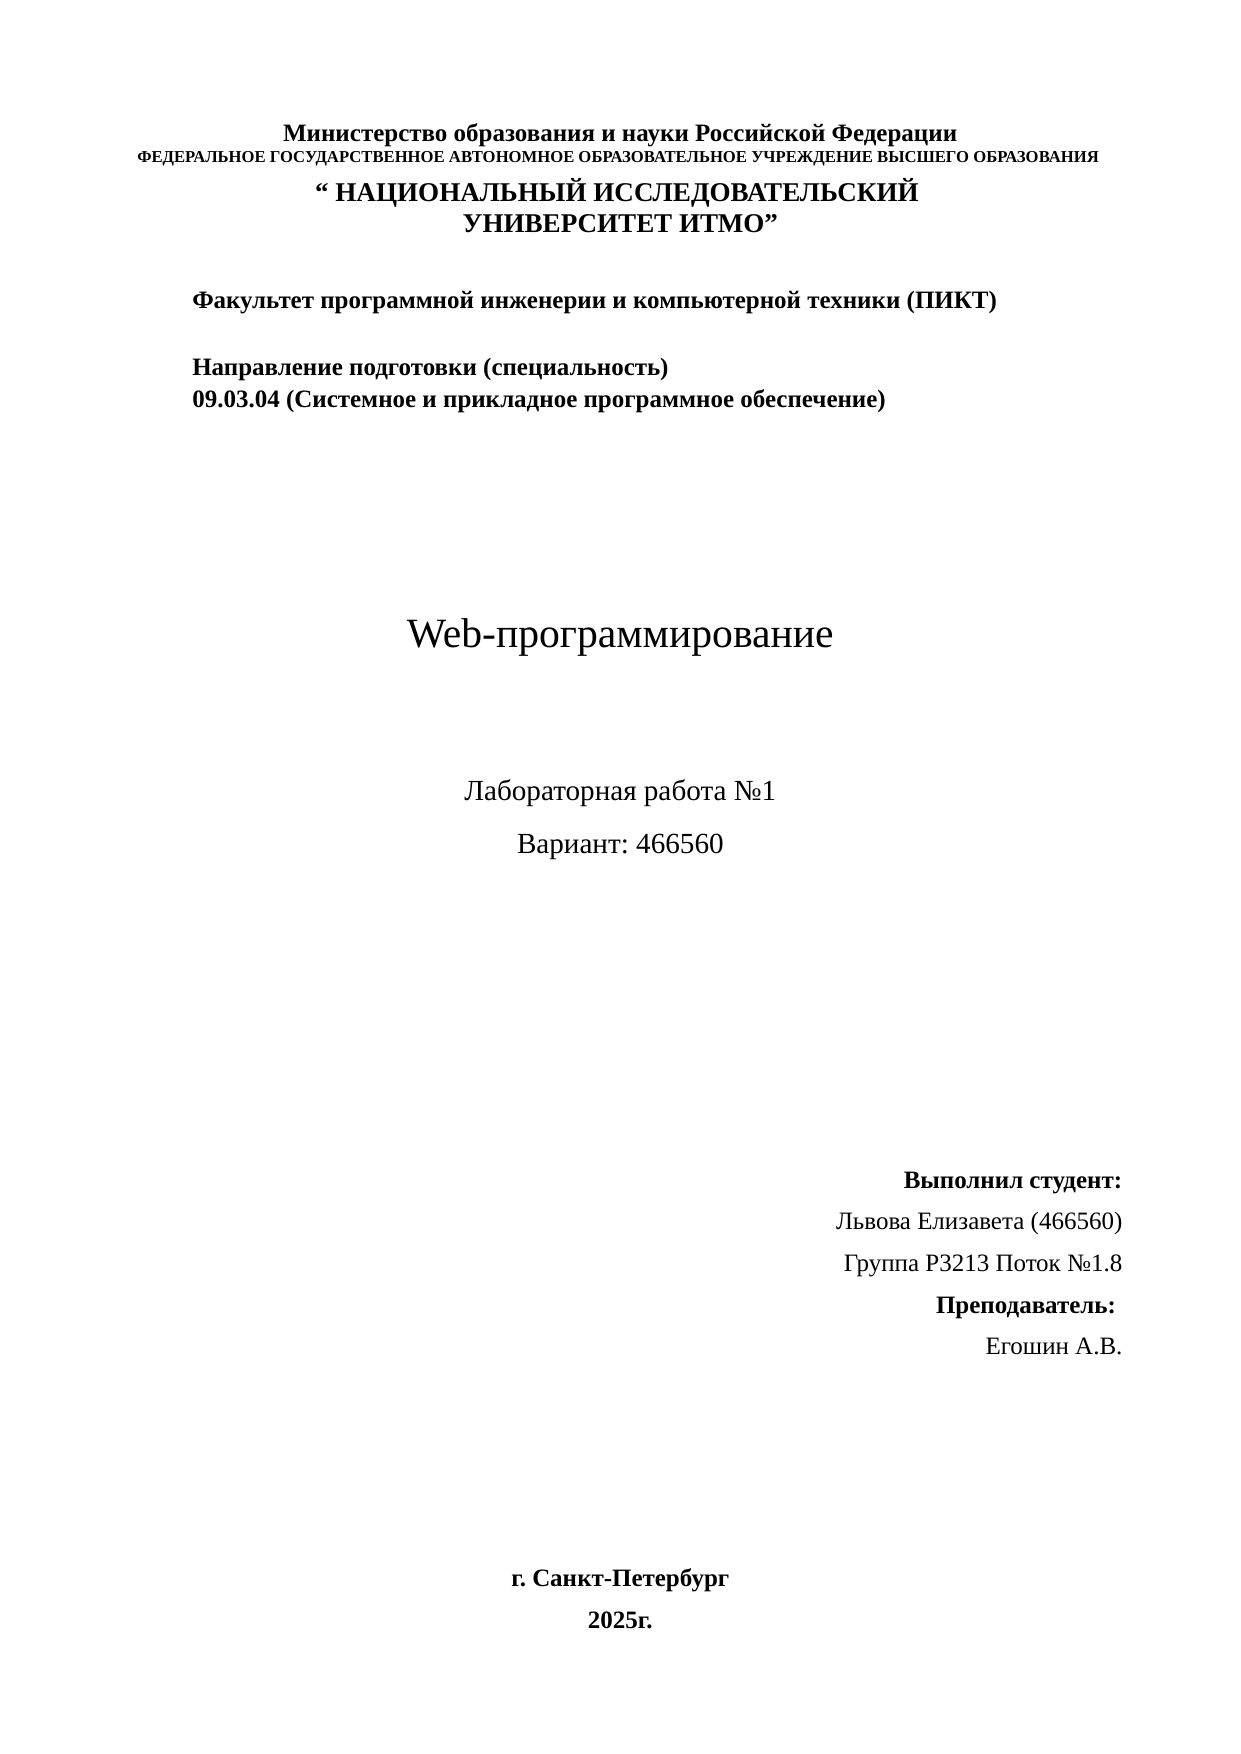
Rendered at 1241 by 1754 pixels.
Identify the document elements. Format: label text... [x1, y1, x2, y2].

text 2025г. [118, 1605, 1122, 1634]
text “ НАЦИОНАЛЬНЫЙ ИССЛЕДОВАТЕЛЬСКИЙ [118, 176, 1122, 207]
text Web-программирование [118, 608, 1122, 656]
text Факультет программной инженерии и компьютерной техники (ПИКТ) [118, 286, 1122, 314]
text Преподаватель: [118, 1290, 1122, 1318]
text г. Санкт-Петербург [118, 1563, 1122, 1592]
text Группа P3213 Поток №1.8 [118, 1248, 1122, 1277]
text Выполнил студент: [118, 1165, 1122, 1193]
text Львова Елизавета (466560) [118, 1206, 1122, 1235]
text 09.03.04 (Системное и прикладное программное обеспечение) [118, 384, 1122, 413]
text федеральное государственное автономное образовательное учреждение высшего образования [118, 147, 1122, 166]
text Вариант: 466560 [118, 826, 1122, 859]
text Егошин А.В. [118, 1331, 1122, 1360]
text Министерство образования и науки Российской Федерации [118, 118, 1122, 147]
text УНИВЕРСИТЕТ ИТМО” [118, 207, 1122, 238]
text Лабораторная работа №1 [118, 773, 1122, 806]
text Направление подготовки (специальность) [118, 352, 1122, 380]
